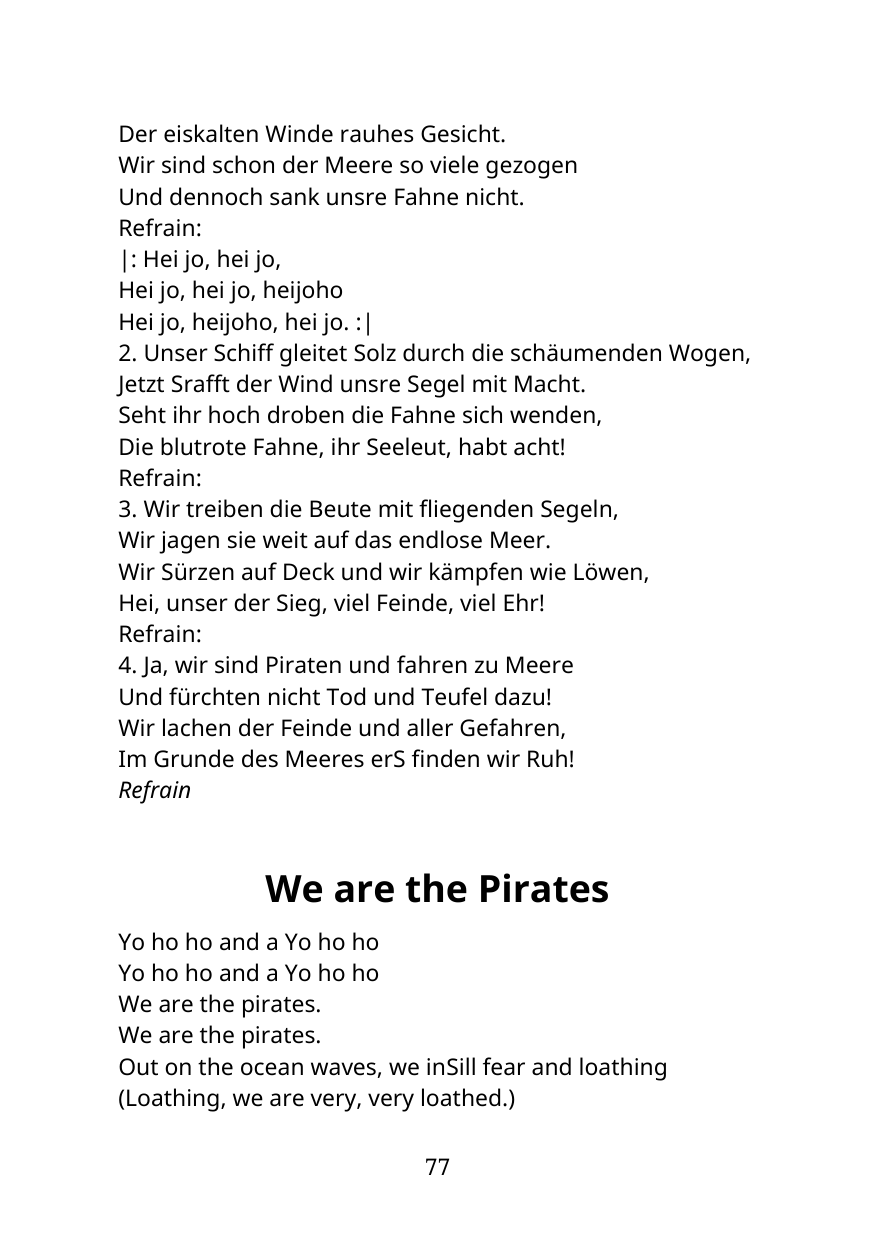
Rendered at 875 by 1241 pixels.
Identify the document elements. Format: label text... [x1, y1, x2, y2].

text 2. Unser Schiff gleitet Solz durch die schäumenden Wogen, [118, 337, 756, 368]
text |: Hei jo, hei jo, [118, 243, 756, 274]
text Der eiskalten Winde rauhes Gesicht. [118, 118, 756, 149]
text Und fürchten nicht Tod und Teufel dazu! [118, 681, 756, 712]
text Hei, unser der Sieg, viel Feinde, viel Ehr! [118, 587, 756, 618]
text 4. Ja, wir sind Piraten und fahren zu Meere [118, 649, 756, 681]
text 3. Wir treiben die Beute mit fliegenden Segeln, [118, 493, 756, 524]
text Yo ho ho and a Yo ho ho [118, 957, 756, 988]
text Refrain: [118, 462, 756, 493]
text We are the pirates. [118, 988, 756, 1019]
text Die blutrote Fahne, ihr Seeleut, habt acht! [118, 431, 756, 462]
text Refrain: [118, 212, 756, 243]
text Wir jagen sie weit auf das endlose Meer. [118, 524, 756, 556]
text Hei jo, heijoho, hei jo. :| [118, 306, 756, 337]
text Jetzt Srafft der Wind unsre Segel mit Macht. [118, 368, 756, 399]
text Im Grunde des Meeres erS finden wir Ruh! [118, 743, 756, 774]
text Yo ho ho and a Yo ho ho [118, 925, 756, 957]
text Refrain [118, 774, 756, 806]
text Seht ihr hoch droben die Fahne sich wenden, [118, 399, 756, 431]
text We are the pirates. [118, 1019, 756, 1050]
subtitle We are the Pirates [118, 862, 756, 913]
text Refrain: [118, 618, 756, 649]
text Wir sind schon der Meere so viele gezogen [118, 149, 756, 181]
text Out on the ocean waves, we inSill fear and loathing [118, 1050, 756, 1082]
text (Loathing, we are very, very loathed.) [118, 1082, 756, 1113]
text Wir Sürzen auf Deck und wir kämpfen wie Löwen, [118, 556, 756, 587]
text Und dennoch sank unsre Fahne nicht. [118, 181, 756, 212]
text Hei jo, hei jo, heijoho [118, 274, 756, 306]
text Wir lachen der Feinde und aller Gefahren, [118, 712, 756, 743]
